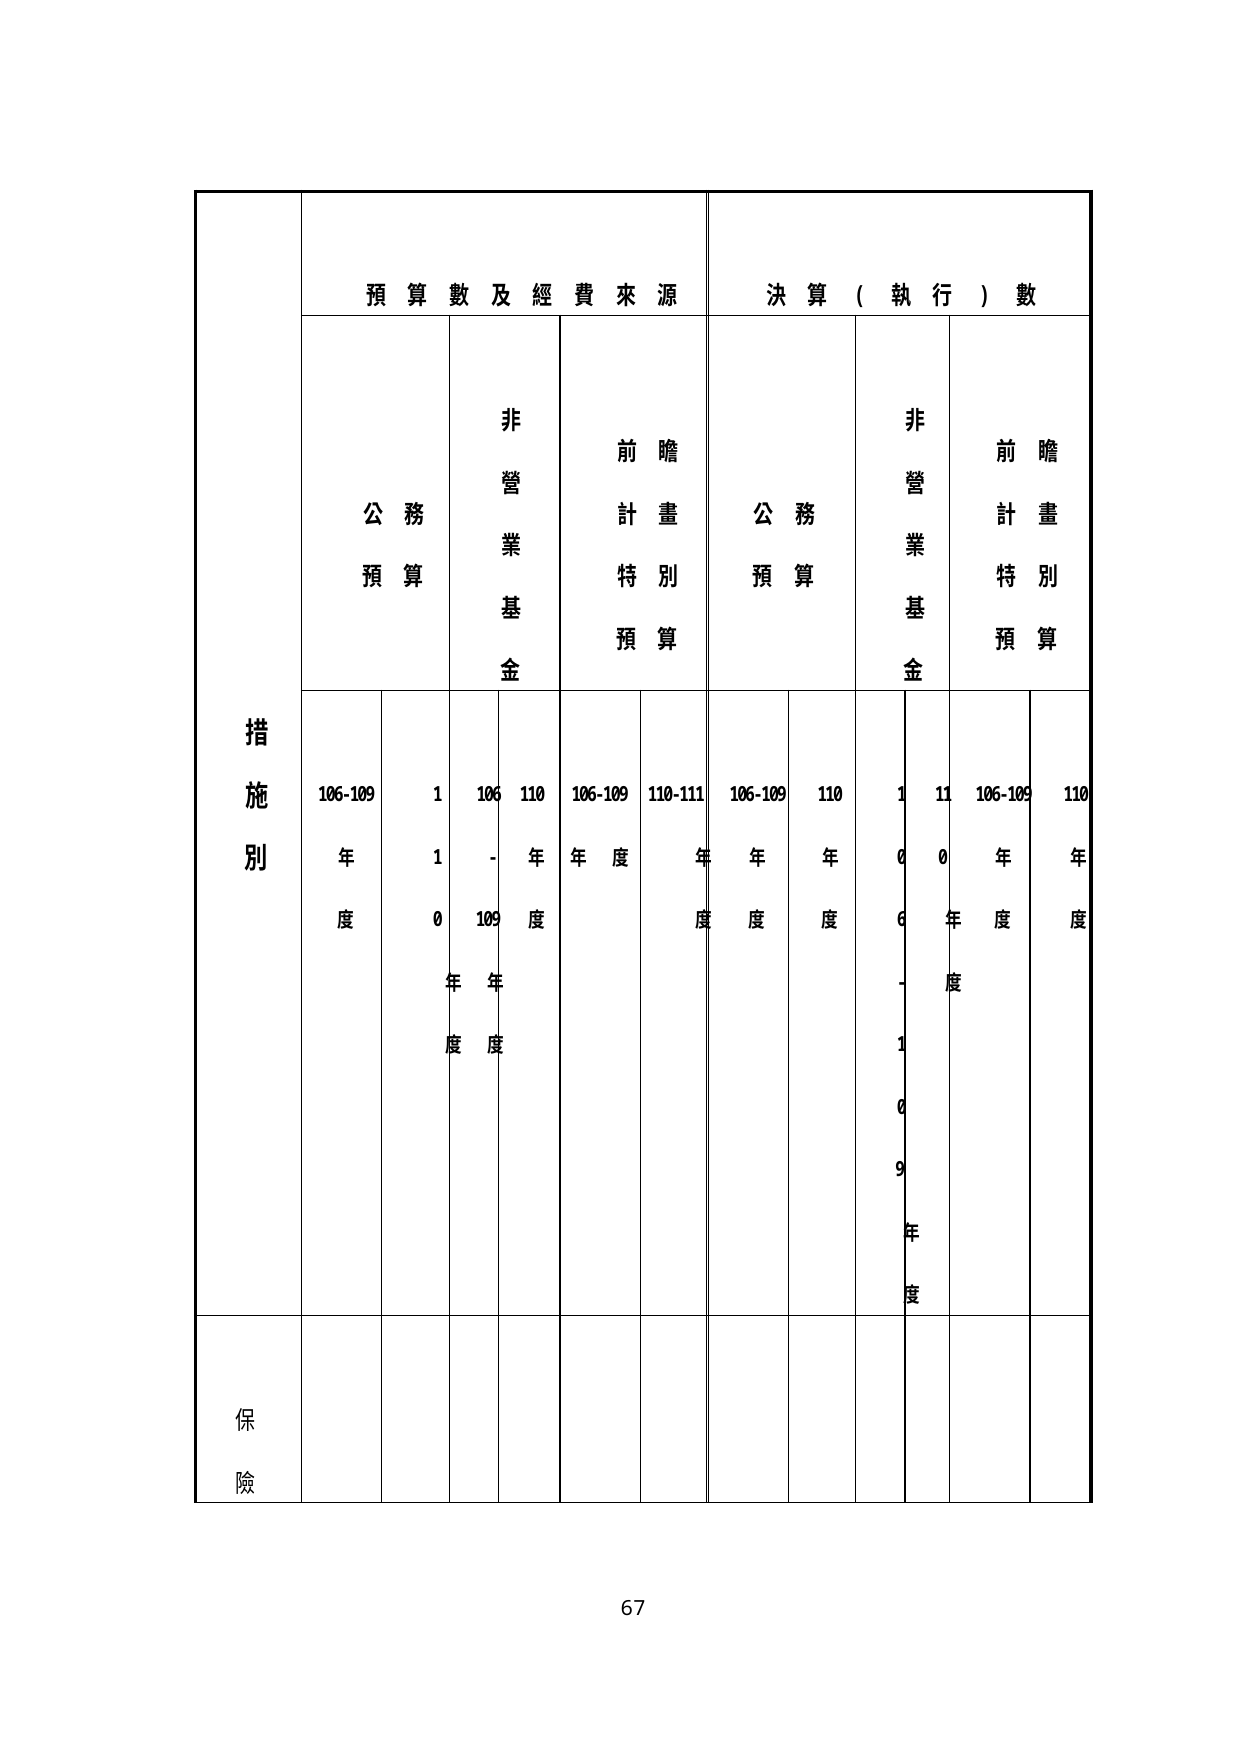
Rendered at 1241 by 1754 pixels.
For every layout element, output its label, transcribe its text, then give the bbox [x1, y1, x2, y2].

table_cell 110 年度 [382, 691, 449, 1314]
table_cell [1031, 1316, 1089, 1502]
table_cell [906, 1316, 949, 1502]
table_cell [789, 1316, 855, 1502]
table_cell 110 年度 [1031, 691, 1089, 1314]
table_cell [302, 1316, 381, 1502]
table_cell 公務預算 [302, 316, 449, 689]
table_cell 110 年度 [499, 691, 559, 1314]
table_cell 106-109 年度 [450, 691, 498, 1314]
table_cell 106-109 年度 [561, 691, 640, 1314]
table_cell 110 年度 [906, 691, 949, 1314]
table_cell [499, 1316, 559, 1502]
table_cell 110-111 年度 [641, 691, 706, 1314]
table_cell 前瞻計畫特別預算 [561, 316, 706, 689]
table_cell [641, 1316, 706, 1502]
table_cell [450, 1316, 498, 1502]
table_header 決算(執行)數 [709, 193, 1089, 314]
table_cell [382, 1316, 449, 1502]
table_cell 106-109 年度 [950, 691, 1029, 1314]
table_header 預算數及經費來源 [302, 193, 706, 314]
table_cell 前瞻計畫特別預算 [950, 316, 1089, 689]
table_cell 保險 [197, 1316, 301, 1502]
table_cell 106-109 年度 [856, 691, 904, 1314]
table_cell [561, 1316, 640, 1502]
table_cell 106-109 年度 [302, 691, 381, 1314]
table_cell [709, 1316, 788, 1502]
table_cell 非營業基金 [856, 316, 949, 689]
table_cell 非營業基金 [450, 316, 559, 689]
table_cell [950, 1316, 1029, 1502]
table_header 措施別 [197, 193, 301, 1314]
table_cell 110 年度 [789, 691, 855, 1314]
table_cell 106-109 年度 [709, 691, 788, 1314]
table_cell [856, 1316, 904, 1502]
table_cell 公務預算 [709, 316, 855, 689]
